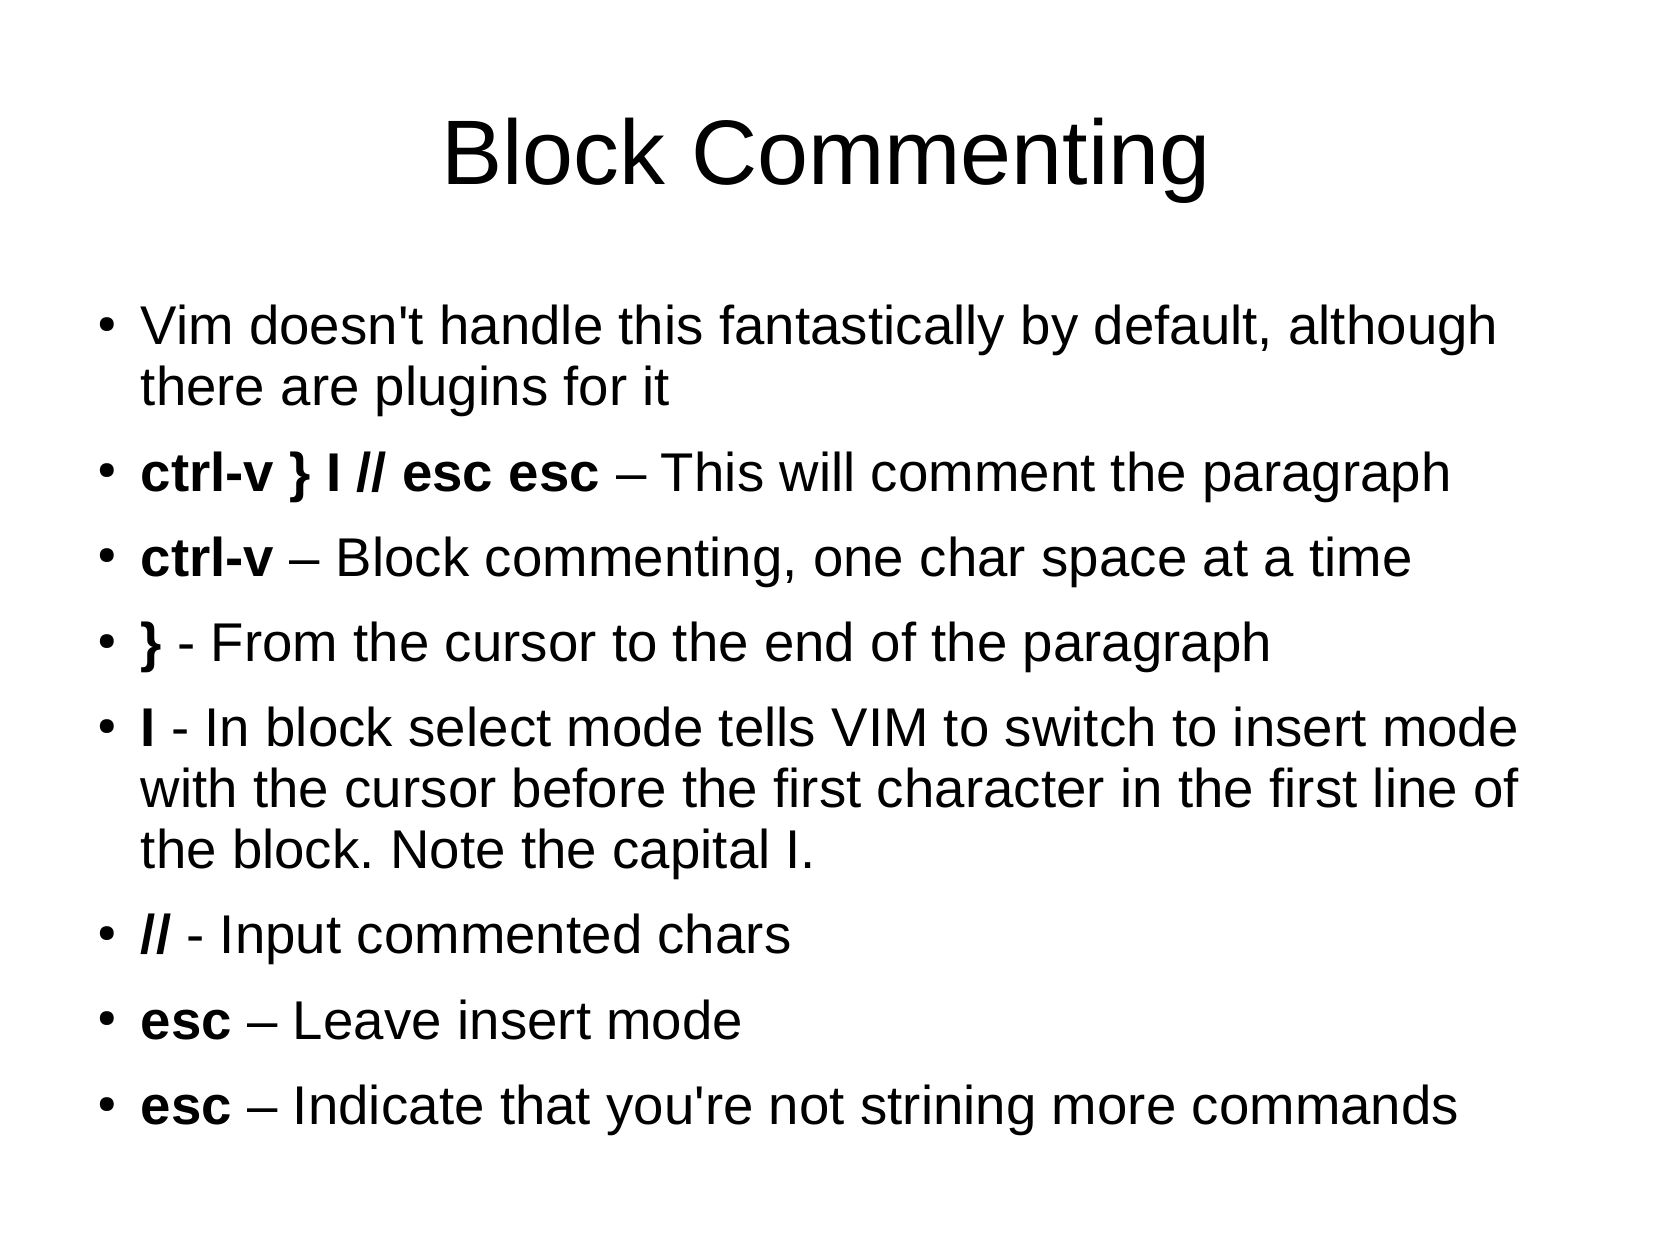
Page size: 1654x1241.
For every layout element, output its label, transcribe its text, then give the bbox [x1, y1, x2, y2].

list Vim doesn't handle this fantastically by default, although there are plugins for it ctrl-v } I // esc esc – This will comment the paragraph ctrl-v – Block commenting, one char space at a time } - From the cursor to the end of the paragraph I - In block select mode tells VIM to switch to insert mode with the cursor before the first character in the first line of the block. Note the capital I. // - Input commented chars esc – Leave insert mode esc – Indicate that you're not strining more commands [82, 295, 1538, 1151]
title Block Commenting [82, 49, 1571, 257]
